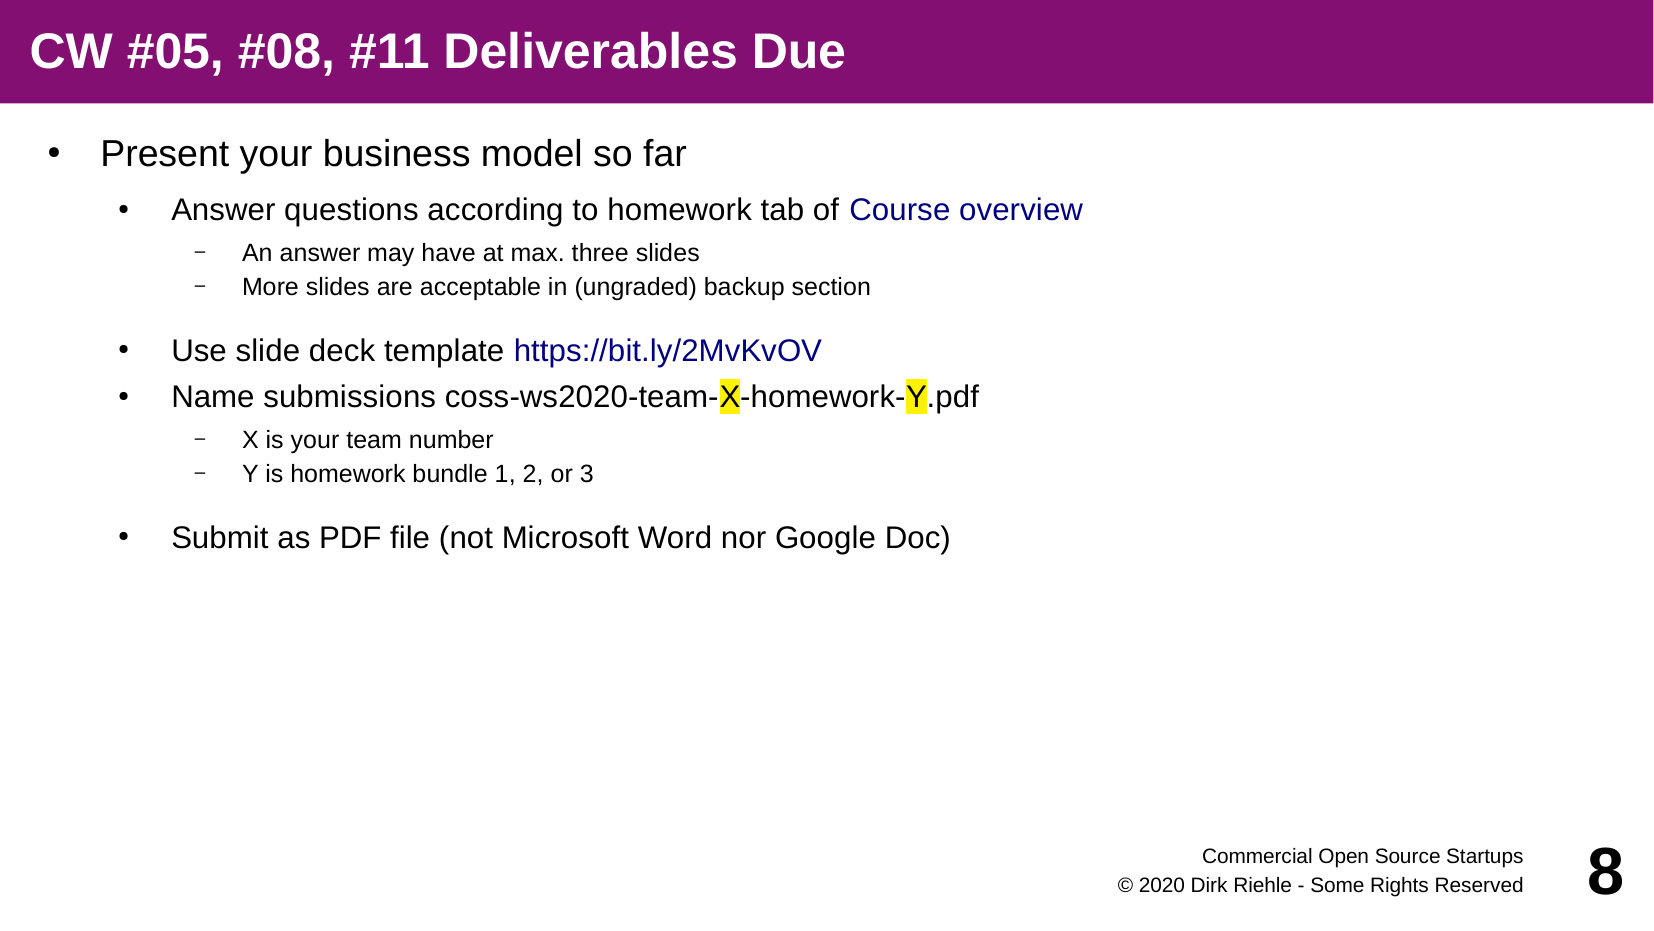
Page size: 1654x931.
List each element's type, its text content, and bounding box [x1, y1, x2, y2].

title CW #05, #08, #11 Deliverables Due [0, 0, 1654, 104]
list Present your business model so far Answer questions according to homework tab of Course overview An answer may have at max. three slides More slides are acceptable in (ungraded) backup section Use slide deck template https://bit.ly/2MvKvOV Name submissions coss-ws2020-team-X-homework-Y.pdf X is your team number Y is homework bundle 1, 2, or 3 Submit as PDF file (not Microsoft Word nor Google Doc) [29, 132, 1625, 813]
